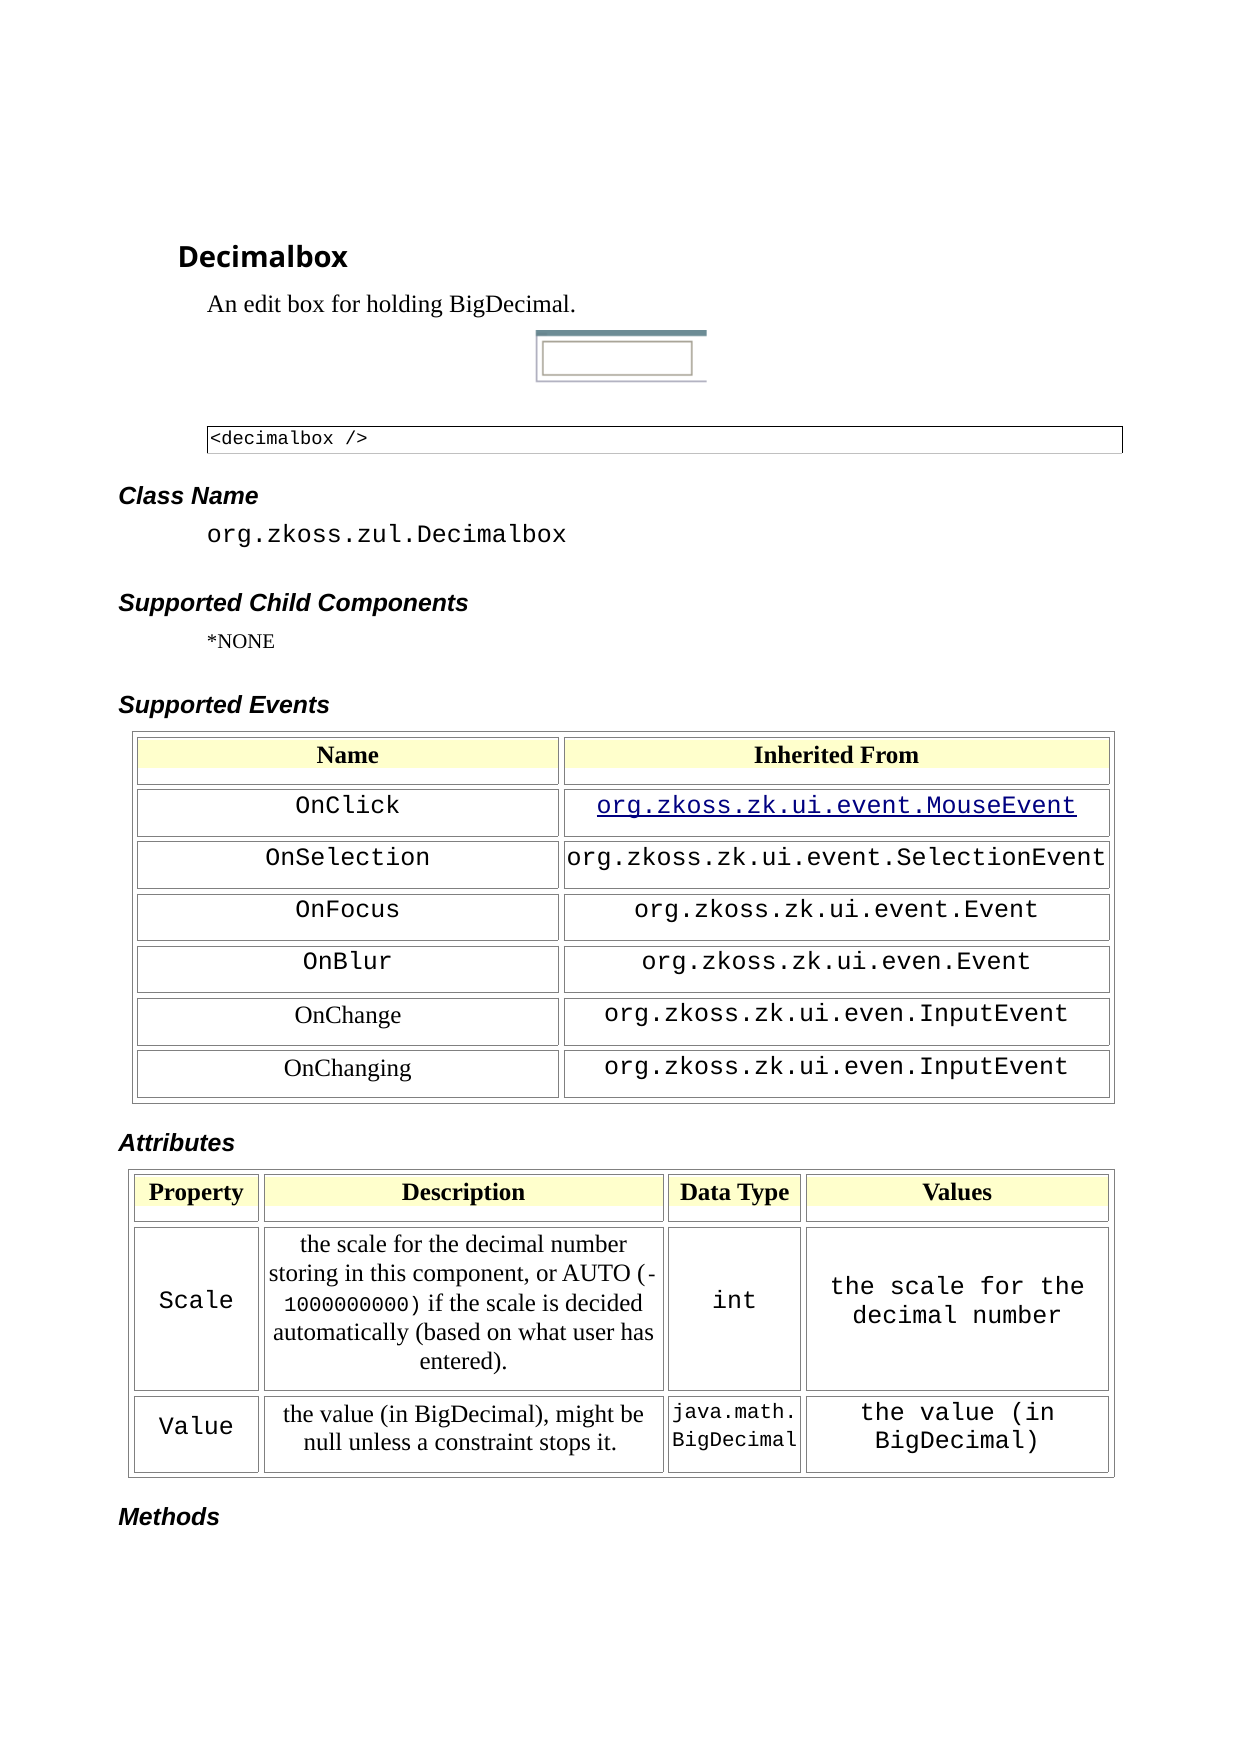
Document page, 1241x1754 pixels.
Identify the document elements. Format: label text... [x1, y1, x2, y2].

table_cell org.zkoss.zk.ui.event.SelectionEvent [561, 836, 1112, 888]
table_cell org.zkoss.zk.ui.event.Event [561, 888, 1112, 940]
text An edit box for holding BigDecimal. [207, 289, 1122, 318]
table_cell OnChanging [134, 1045, 561, 1097]
table_cell org.zkoss.zk.ui.even.InputEvent [561, 992, 1112, 1045]
subtitle Decimalbox [177, 237, 1122, 276]
table_cell the value (in BigDecimal) [803, 1390, 1111, 1472]
table_header Name [134, 732, 561, 784]
text *NONE [207, 629, 1122, 653]
table_cell the scale for the decimal number storing in this component, or AUTO (-1000000000) if the scale is decided automatically (based on what user has entered). [261, 1221, 666, 1390]
table_header Values [803, 1170, 1111, 1221]
table_cell int [666, 1221, 803, 1390]
table_header Data Type [666, 1170, 803, 1221]
subtitle Methods [118, 1502, 1122, 1531]
subtitle Supported Child Components [118, 588, 1122, 616]
table_cell the value (in BigDecimal), might be null unless a constraint stops it. [261, 1390, 666, 1472]
text <decimalbox /> [208, 427, 1122, 453]
table_cell the scale for the decimal number [803, 1221, 1111, 1390]
table_cell OnSelection [134, 836, 561, 888]
table_header Inherited From [561, 732, 1112, 784]
table_cell Value [131, 1390, 261, 1472]
table_cell org.zkoss.zk.ui.event.MouseEvent [561, 784, 1112, 836]
subtitle Supported Events [118, 690, 1122, 719]
table_cell Scale [131, 1221, 261, 1390]
table_cell OnClick [134, 784, 561, 836]
subtitle Class Name [118, 481, 1122, 509]
table_cell org.zkoss.zk.ui.even.InputEvent [561, 1045, 1112, 1097]
table_header Property [131, 1170, 261, 1221]
table_cell OnBlur [134, 940, 561, 992]
text org.zkoss.zul.Decimalbox [207, 522, 1122, 550]
table_cell java.math.BigDecimal [666, 1390, 803, 1472]
table_cell OnFocus [134, 888, 561, 940]
table_header Description [261, 1170, 666, 1221]
table_cell OnChange [134, 992, 561, 1045]
picture [533, 330, 707, 384]
subtitle Attributes [118, 1128, 1122, 1156]
table_cell org.zkoss.zk.ui.even.Event [561, 940, 1112, 992]
